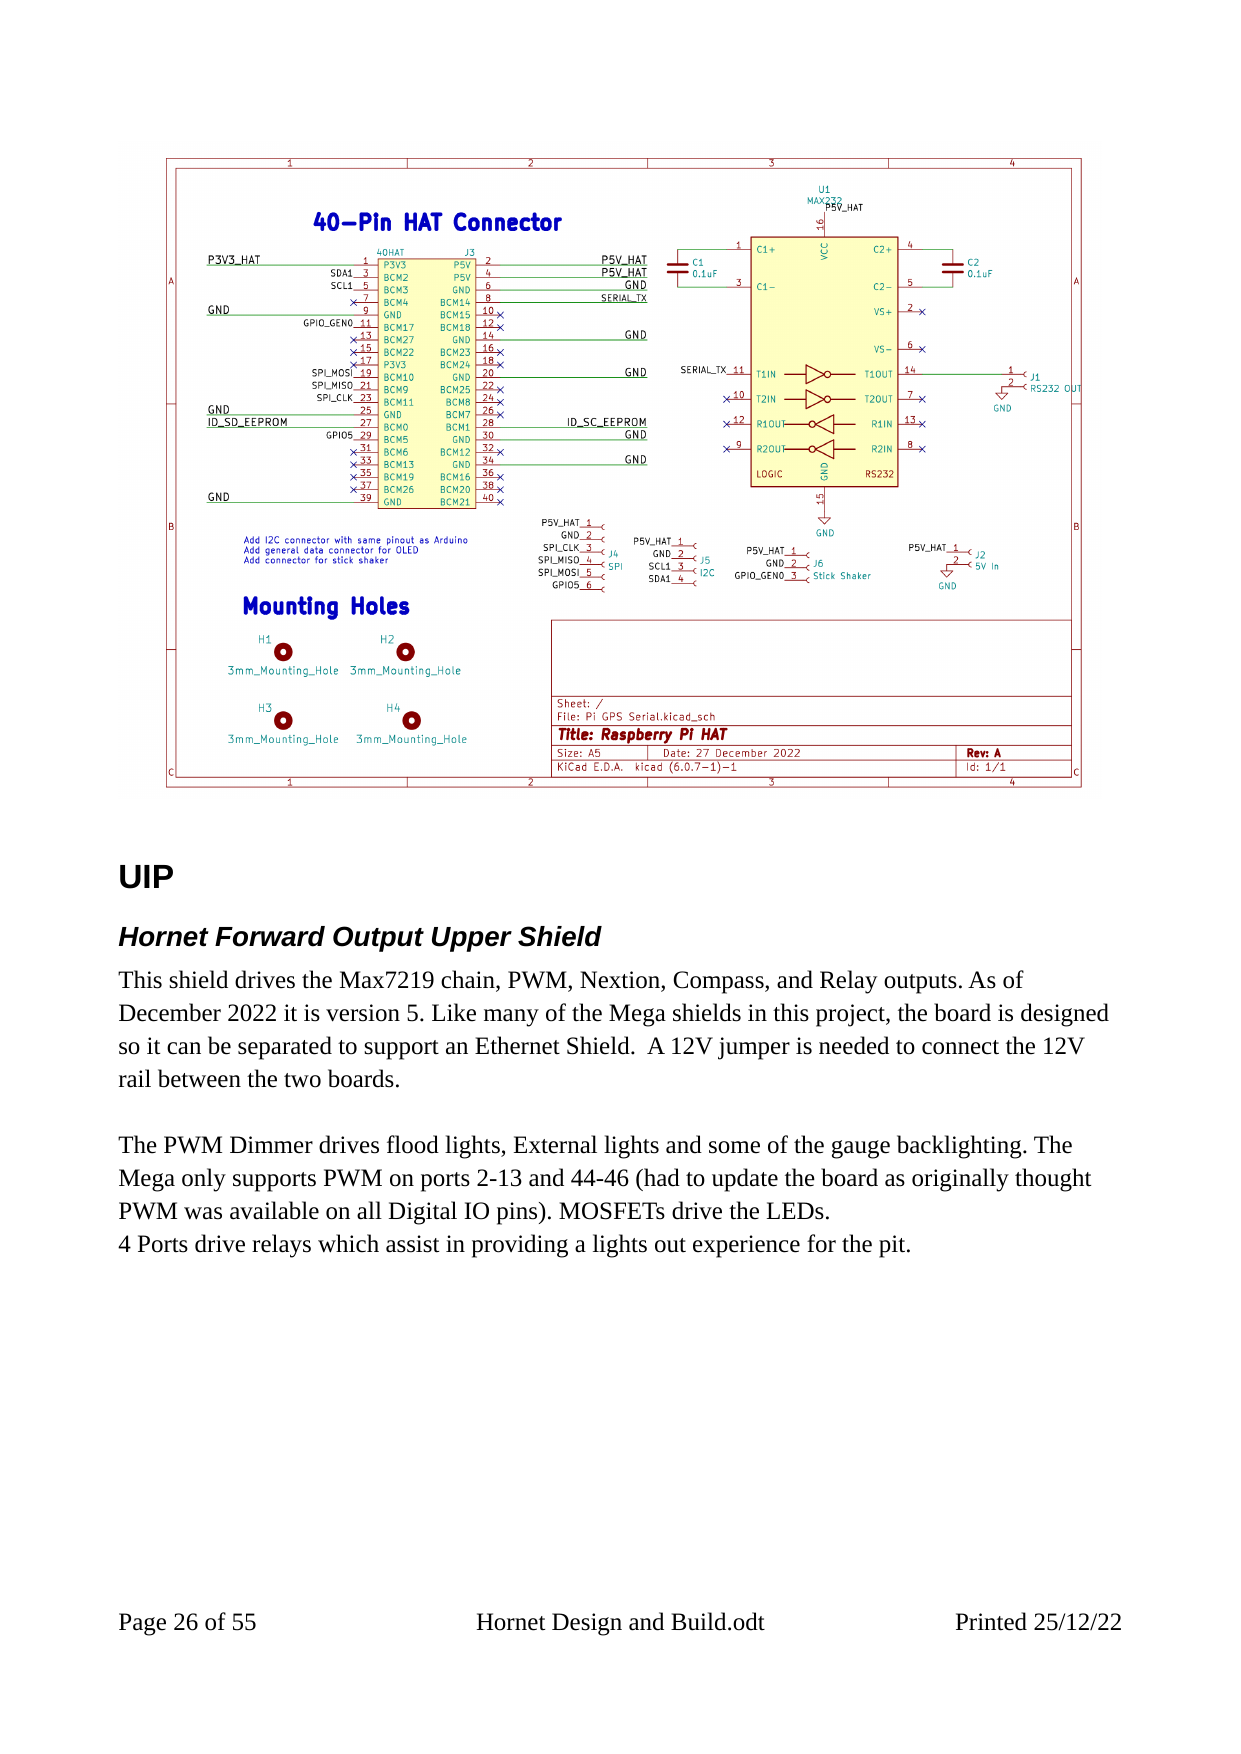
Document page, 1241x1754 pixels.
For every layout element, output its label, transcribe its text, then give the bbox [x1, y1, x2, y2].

subtitle UIP [118, 857, 1122, 895]
subtitle Hornet Forward Output Upper Shield [118, 920, 1122, 952]
text The PWM Dimmer drives flood lights, External lights and some of the gauge backlighting. The Mega only supports PWM on ports 2-13 and 44-46 (had to update the board as originally thought PWM was available on all Digital IO pins). MOSFETs drive the LEDs. [118, 1130, 1122, 1225]
text This shield drives the Max7219 chain, PWM, Nextion, Compass, and Relay outputs. As of December 2022 it is version 5. Like many of the Mega shields in this project, the board is designed so it can be separated to support an Ethernet Shield. A 12V jumper is needed to connect the 12V rail between the two boards. [118, 965, 1122, 1093]
text 4 Ports drive relays which assist in providing a lights out experience for the pit. [118, 1229, 1122, 1258]
picture [118, 141, 1103, 799]
